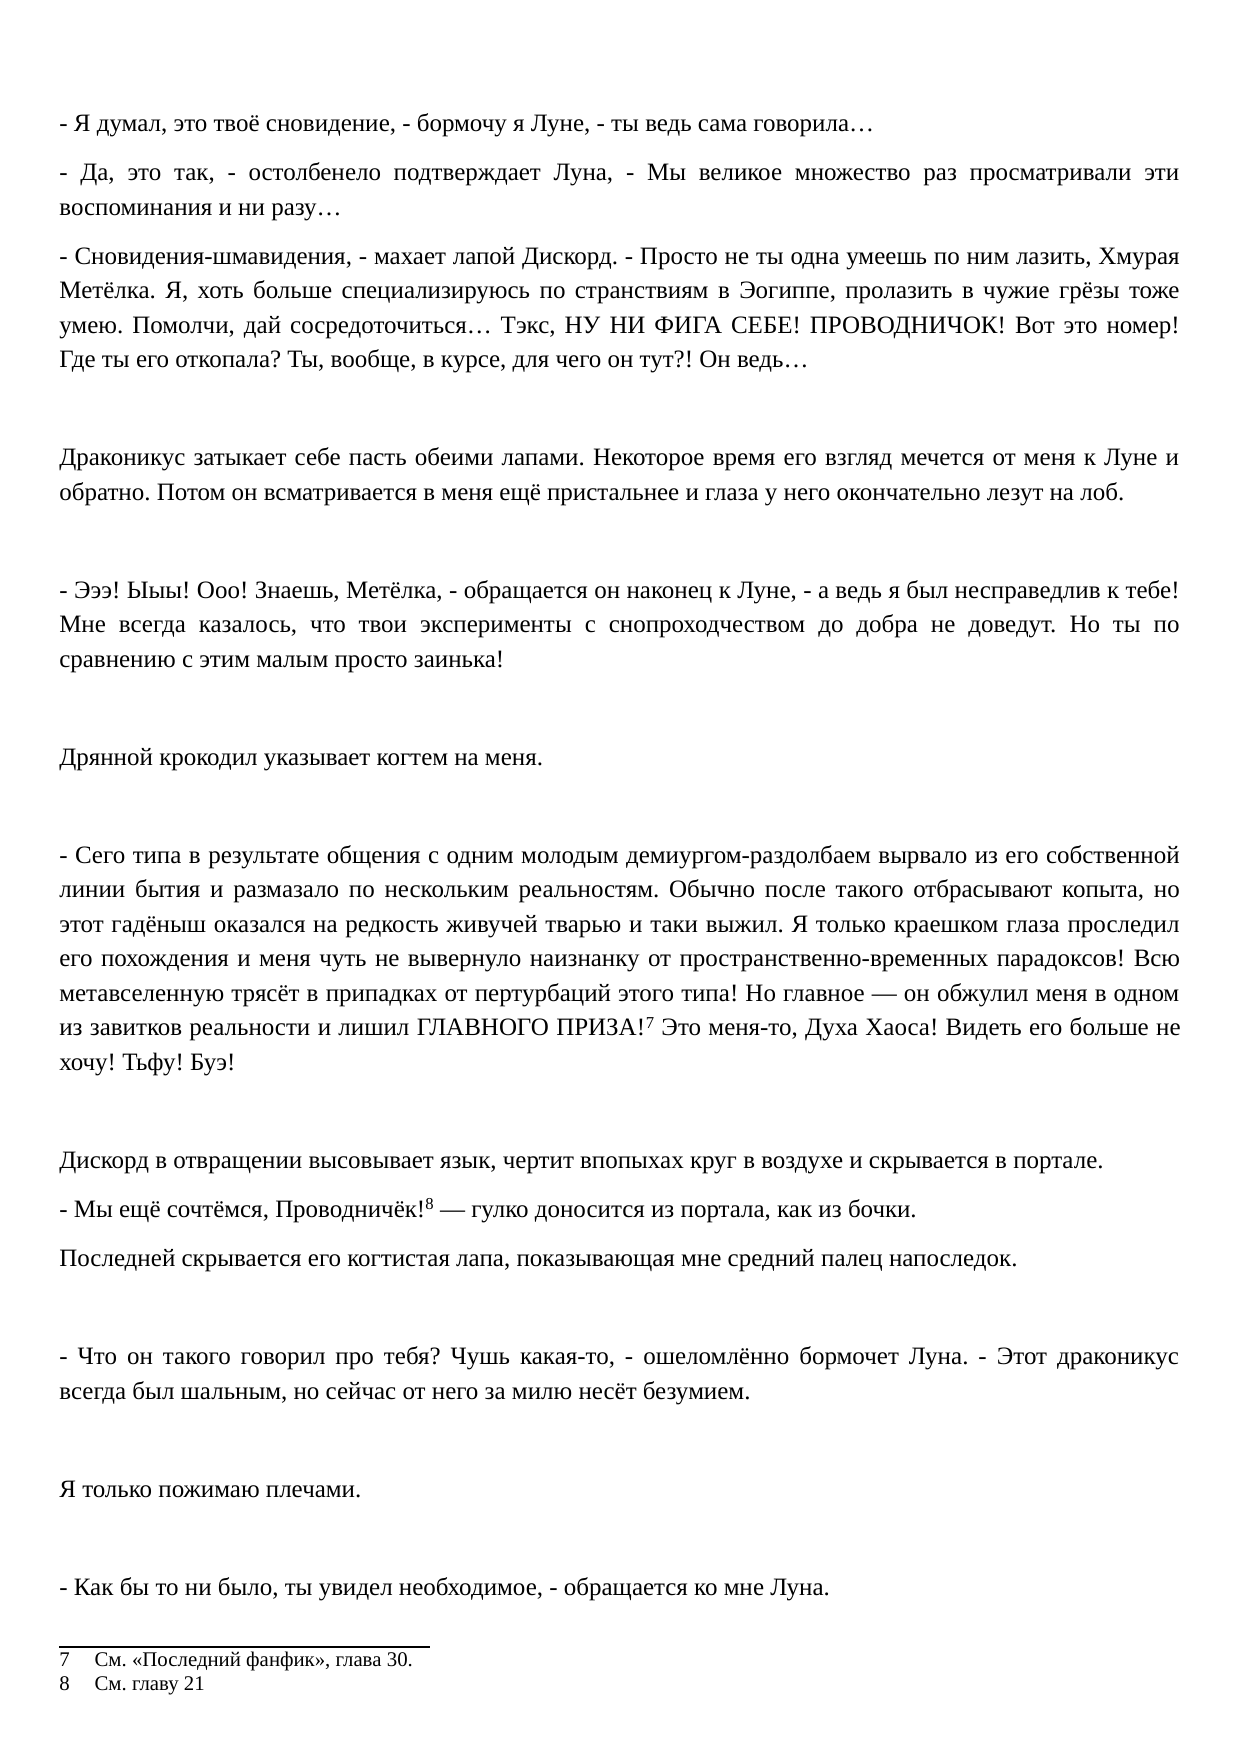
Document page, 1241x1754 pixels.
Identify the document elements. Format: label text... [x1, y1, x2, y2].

text - Я думал, это твоё сновидение, - бормочу я Луне, - ты ведь сама говорила… [59, 108, 1181, 137]
text - Как бы то ни было, ты увидел необходимое, - обращается ко мне Луна. [59, 1572, 1181, 1601]
text Дрянной крокодил указывает когтем на меня. [59, 742, 1181, 771]
text - Сего типа в результате общения с одним молодым демиургом-раздолбаем вырвало из его собственной линии бытия и размазало по нескольким реальностям. Обычно после такого отбрасывают копыта, но этот гадёныш оказался на редкость живучей тварью и таки выжил. Я только краешком глаза проследил его похождения и меня чуть не вывернуло наизнанку от пространственно-временных парадоксов! Всю метавселенную трясёт в припадках от пертурбаций этого типа! Но главное — он обжулил меня в одном из завитков реальности и лишил ГЛАВНОГО ПРИЗА! Это меня-то, Духа Хаоса! Видеть его больше не хочу! Тьфу! Буэ! [59, 840, 1181, 1076]
text См. главу 21 [59, 1671, 1181, 1695]
text Дискорд в отвращении высовывает язык, чертит впопыхах круг в воздухе и скрывается в портале. [59, 1145, 1181, 1174]
text Драконикус затыкает себе пасть обеими лапами. Некоторое время его взгляд мечется от меня к Луне и обратно. Потом он всматривается в меня ещё пристальнее и глаза у него окончательно лезут на лоб. [59, 442, 1181, 506]
text См. «Последний фанфик», глава 30. [59, 1647, 1181, 1671]
text - Что он такого говорил про тебя? Чушь какая-то, - ошеломлённо бормочет Луна. - Этот драконикус всегда был шальным, но сейчас от него за милю несёт безумием. [59, 1341, 1181, 1404]
text Последней скрывается его когтистая лапа, показывающая мне средний палец напоследок. [59, 1243, 1181, 1272]
text - Эээ! Ыыы! Ооо! Знаешь, Метёлка, - обращается он наконец к Луне, - а ведь я был несправедлив к тебе! Мне всегда казалось, что твои эксперименты с снопроходчеством до добра не доведут. Но ты по сравнению с этим малым просто заинька! [59, 575, 1181, 673]
text - Сновидения-шмавидения, - махает лапой Дискорд. - Просто не ты одна умеешь по ним лазить, Хмурая Метёлка. Я, хоть больше специализируюсь по странствиям в Эогиппе, пролазить в чужие грёзы тоже умею. Помолчи, дай сосредоточиться… Тэкс, НУ НИ ФИГА СЕБЕ! ПРОВОДНИЧОК! Вот это номер! Где ты его откопала? Ты, вообще, в курсе, для чего он тут?! Он ведь… [59, 241, 1181, 373]
text Я только пожимаю плечами. [59, 1474, 1181, 1503]
text - Мы ещё сочтёмся, Проводничёк! — гулко доносится из портала, как из бочки. [59, 1194, 1181, 1223]
text - Да, это так, - остолбенело подтверждает Луна, - Мы великое множество раз просматривали эти воспоминания и ни разу… [59, 157, 1181, 220]
